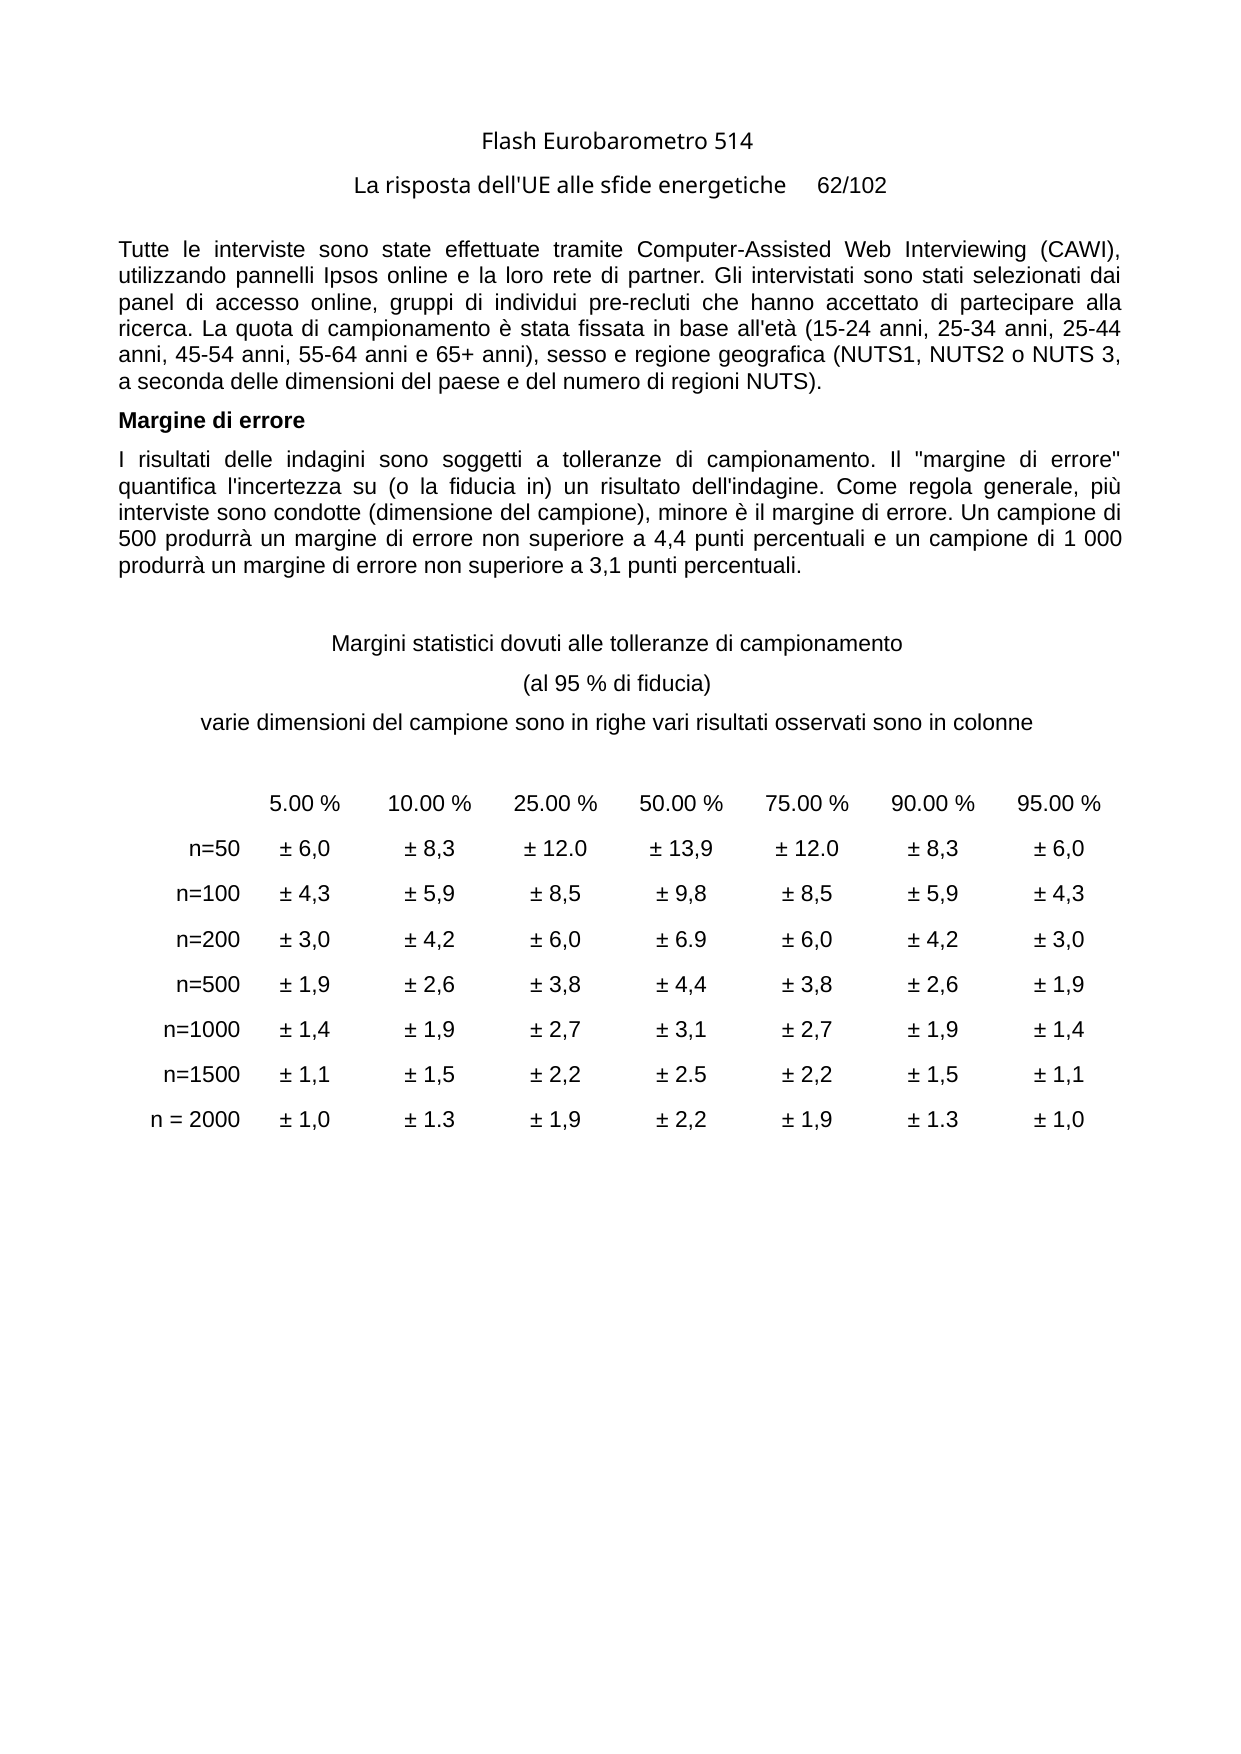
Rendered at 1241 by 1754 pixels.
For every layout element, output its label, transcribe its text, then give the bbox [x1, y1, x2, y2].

table_cell ± 8,3 [870, 826, 996, 871]
table_cell ± 1,5 [870, 1051, 996, 1097]
table_cell ± 1,1 [996, 1051, 1122, 1097]
table_header 25,00 % [493, 781, 618, 826]
table_cell ± 6,0 [744, 916, 870, 961]
table_cell n=1000 [118, 1006, 243, 1051]
table_header 10,00 % [367, 781, 492, 826]
table_cell ± 1,9 [493, 1097, 618, 1142]
table_cell ± 1,0 [243, 1097, 367, 1142]
table_cell ± 3,8 [493, 961, 618, 1006]
table_cell ± 2,2 [618, 1097, 744, 1142]
table_cell ± 1,9 [243, 961, 367, 1006]
table_cell ± 1,5 [367, 1051, 492, 1097]
table_cell ± 6,0 [493, 916, 618, 961]
table_header [118, 781, 243, 826]
table_cell ± 1,9 [870, 1006, 996, 1051]
table_cell ± 1,1 [243, 1051, 367, 1097]
table_cell ± 5,9 [367, 871, 492, 916]
text I risultati delle indagini sono soggetti a tolleranze di campionamento. Il "margine di errore" quantifica l'incertezza su (o la fiducia in) un risultato dell'indagine. Come regola generale, più interviste sono condotte (dimensione del campione), minore è il margine di errore. Un campione di 500 produrrà un margine di errore non superiore a 4,4 punti percentuali e un campione di 1 000 produrrà un margine di errore non superiore a 3,1 punti percentuali. [118, 446, 1122, 578]
table_cell n=100 [118, 871, 243, 916]
table_header 5,00 % [243, 781, 367, 826]
table_cell ± 1.3 [367, 1097, 492, 1142]
table_cell n=500 [118, 961, 243, 1006]
table_cell ± 12.0 [744, 826, 870, 871]
table_cell ± 6,0 [996, 826, 1122, 871]
text Margine di errore [118, 407, 1122, 433]
table_cell ± 12.0 [493, 826, 618, 871]
table_header 95,00 % [996, 781, 1122, 826]
table_cell ± 13,9 [618, 826, 744, 871]
table_cell ± 3,8 [744, 961, 870, 1006]
table_cell ± 5,9 [870, 871, 996, 916]
table_header 50,00 % [618, 781, 744, 826]
table_cell ± 2,6 [870, 961, 996, 1006]
table_cell n=1500 [118, 1051, 243, 1097]
table_cell ± 2,6 [367, 961, 492, 1006]
table_cell ± 4,3 [243, 871, 367, 916]
table_cell ± 8,5 [744, 871, 870, 916]
table_cell ± 4,4 [618, 961, 744, 1006]
table_cell n=50 [118, 826, 243, 871]
table_cell ± 4,2 [367, 916, 492, 961]
text Margini statistici dovuti alle tolleranze di campionamento [118, 630, 1122, 657]
table_cell ± 1,4 [996, 1006, 1122, 1051]
table_cell ± 4,2 [870, 916, 996, 961]
table_header 75,00 % [744, 781, 870, 826]
table_header 90,00 % [870, 781, 996, 826]
table_cell ± 3,0 [996, 916, 1122, 961]
table_cell ± 3,0 [243, 916, 367, 961]
table_cell ± 1,9 [744, 1097, 870, 1142]
table_cell ± 2,2 [744, 1051, 870, 1097]
table_cell ± 3,1 [618, 1006, 744, 1051]
text varie dimensioni del campione sono in righe vari risultati osservati sono in colonne [118, 709, 1122, 735]
table_cell n=200 [118, 916, 243, 961]
table_cell ± 6,0 [243, 826, 367, 871]
table_cell ± 1.3 [870, 1097, 996, 1142]
text (al 95 % di fiducia) [118, 669, 1122, 696]
text Tutte le interviste sono state effettuate tramite Computer-Assisted Web Interviewing (CAWI), utilizzando pannelli Ipsos online e la loro rete di partner. Gli intervistati sono stati selezionati dai panel di accesso online, gruppi di individui pre-recluti che hanno accettato di partecipare alla ricerca. La quota di campionamento è stata fissata in base all'età (15-24 anni, 25-34 anni, 25-44 anni, 45-54 anni, 55-64 anni e 65+ anni), sesso e regione geografica (NUTS1, NUTS2 o NUTS 3, a seconda delle dimensioni del paese e del numero di regioni NUTS). [118, 236, 1122, 394]
table_cell n = 2000 [118, 1097, 243, 1142]
table_cell ± 9,8 [618, 871, 744, 916]
table_cell ± 1,0 [996, 1097, 1122, 1142]
table_cell ± 6.9 [618, 916, 744, 961]
table_cell ± 8,3 [367, 826, 492, 871]
table_cell ± 4,3 [996, 871, 1122, 916]
table_cell ± 1,9 [996, 961, 1122, 1006]
table_cell ± 8,5 [493, 871, 618, 916]
table_cell ± 1,9 [367, 1006, 492, 1051]
table_cell ± 1,4 [243, 1006, 367, 1051]
table_cell ± 2,2 [493, 1051, 618, 1097]
table_cell ± 2,7 [493, 1006, 618, 1051]
table_cell ± 2,7 [744, 1006, 870, 1051]
table_cell ± 2.5 [618, 1051, 744, 1097]
